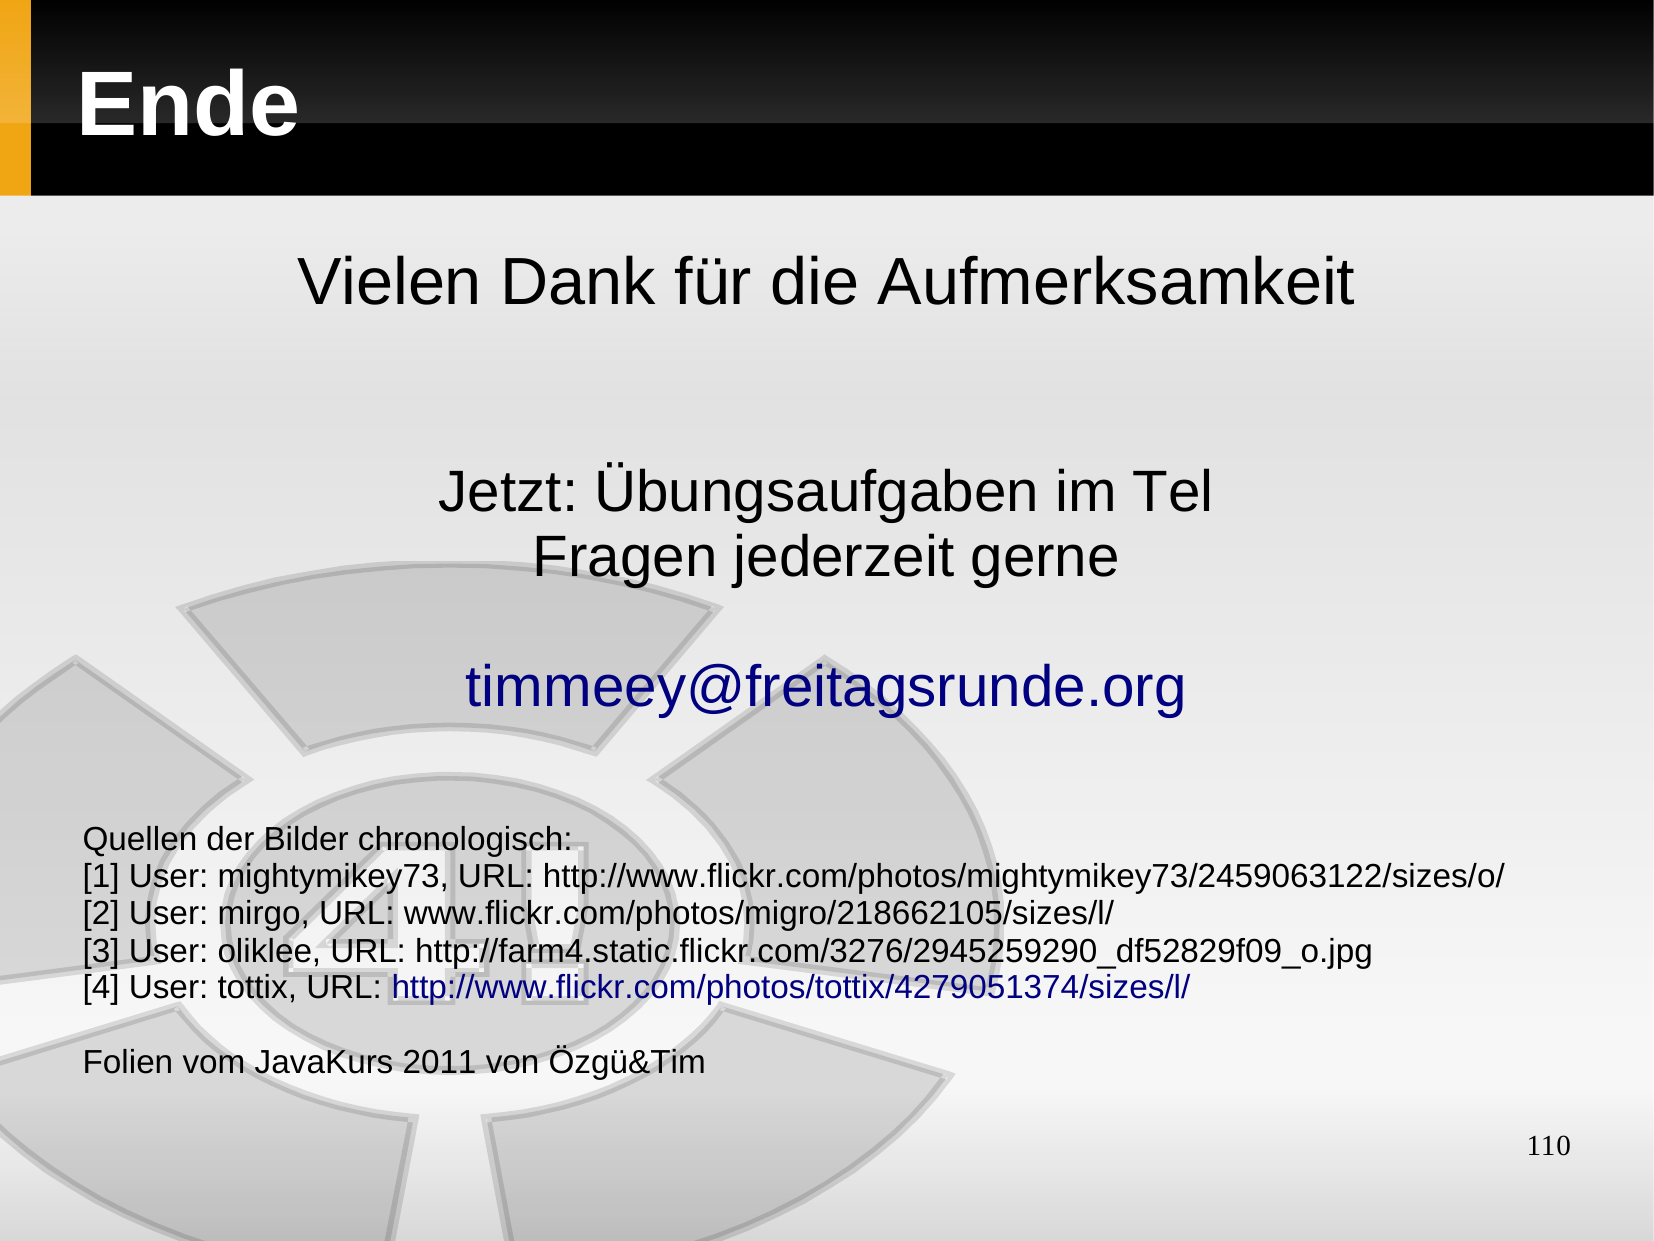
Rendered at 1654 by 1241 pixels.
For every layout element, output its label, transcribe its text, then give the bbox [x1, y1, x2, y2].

picture [0, 0, 1654, 1241]
title Ende [76, 0, 1565, 208]
subtitle Vielen Dank für die Aufmerksamkeit Jetzt: Übungsaufgaben im Tel Fragen jederzeit gerne timmeey@freitagsrunde.org Quellen der Bilder chronologisch: [1] User: mightymikey73, URL: http://www.flickr.com/photos/mightymikey73/2459063122/sizes/o/ [2] User: mirgo, URL: www.flickr.com/photos/migro/218662105/sizes/l/ [3] User: oliklee, URL: http://farm4.static.flickr.com/3276/2945259290_df52829f09_o.jpg [4] User: tottix, URL: http://www.flickr.com/photos/tottix/4279051374/sizes/l/ Folien vom JavaKurs 2011 von Özgü&Tim [82, 244, 1571, 1155]
